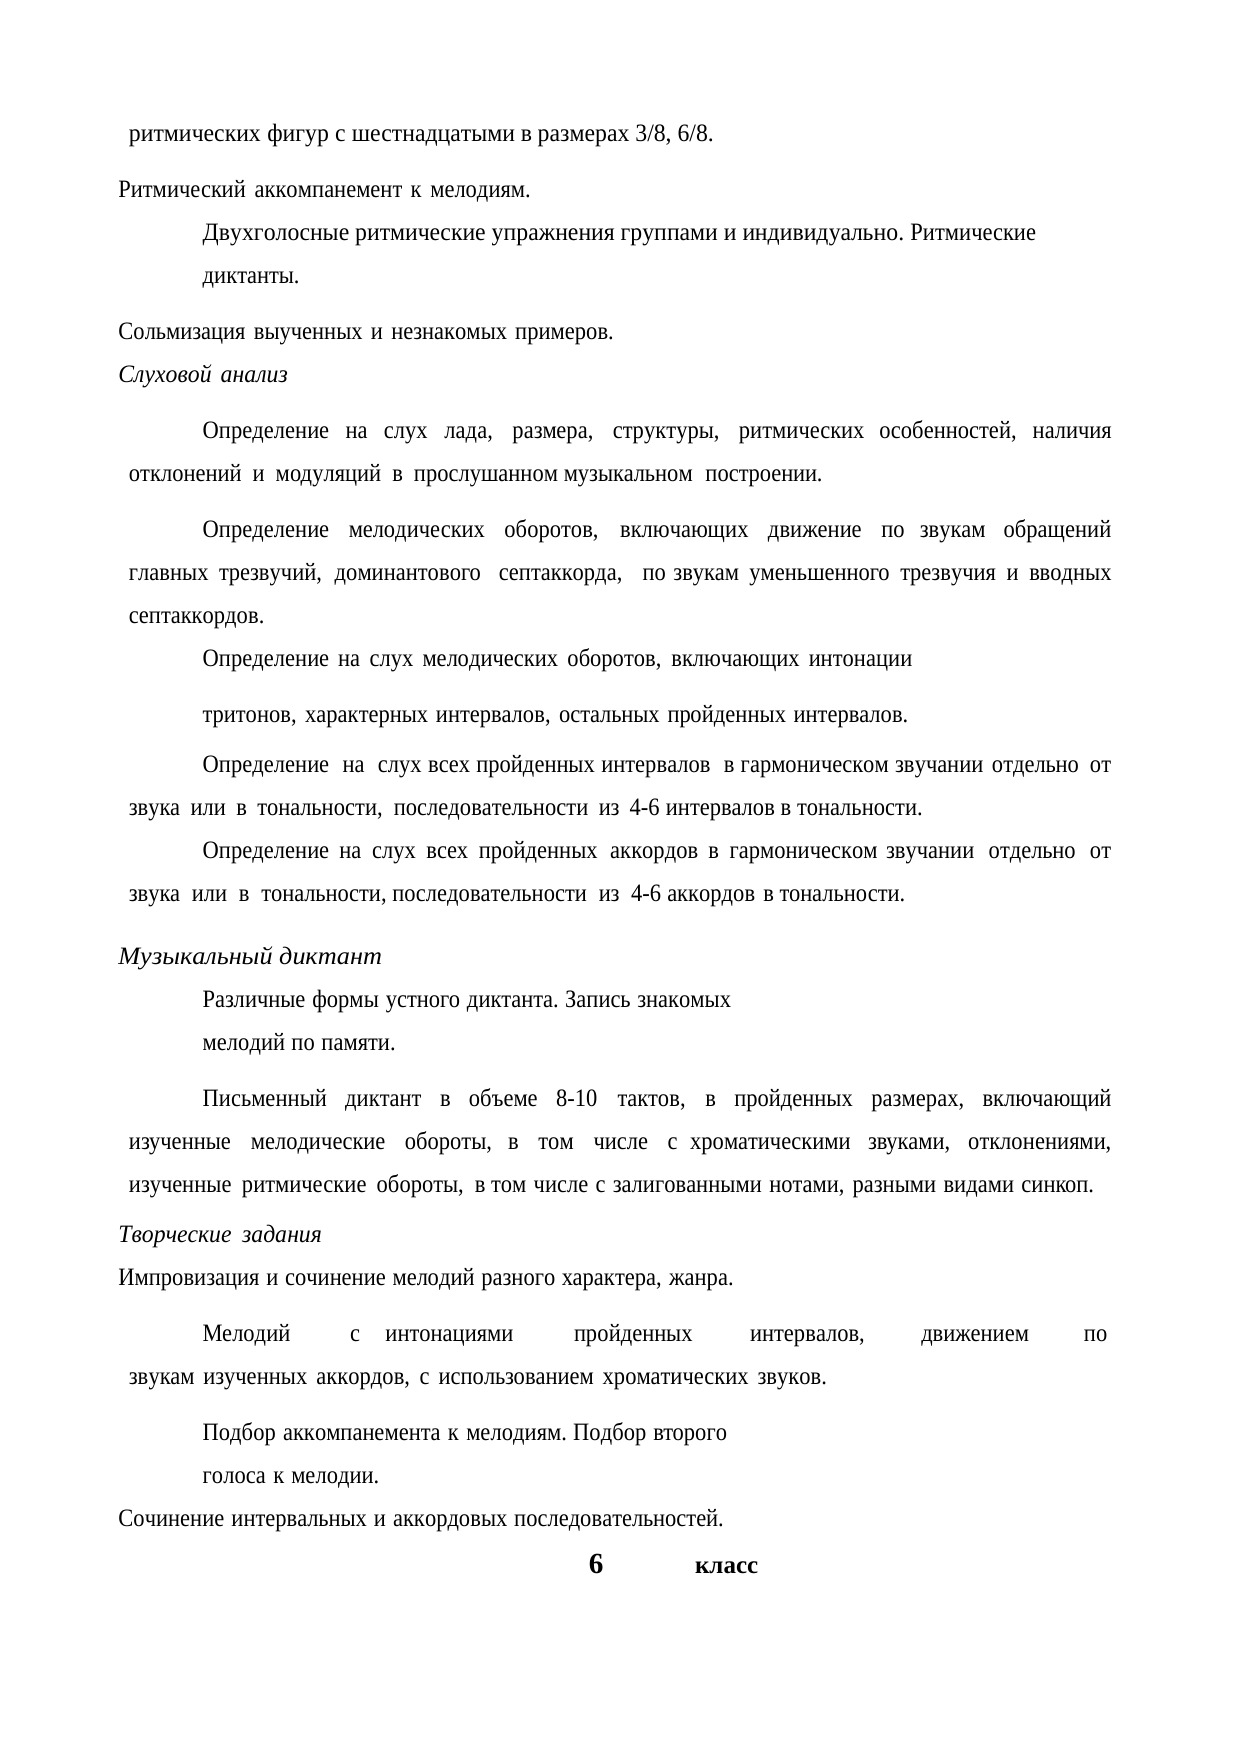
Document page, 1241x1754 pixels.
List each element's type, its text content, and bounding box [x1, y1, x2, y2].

text Определение на слух всех пройденных аккордов в гармоническом звучании отдельно от звука или в тональности, последовательности из 4-6 аккордов в тональности. [129, 835, 1111, 907]
text Двухголосные ритмические упражнения группами и индивидуально. Ритмические диктанты. [202, 217, 1112, 289]
text Письменный диктант в объеме 8-10 тактов, в пройденных размерах, включающий изученные мелодические обороты, в том числе с хроматическими звуками, отклонениями, изученные ритмические обороты, в том числе с залигованными нотами, разными видами синкоп. [129, 1083, 1112, 1198]
text Импровизация и сочинение мелодий разного характера, жанра. [118, 1262, 1122, 1291]
text ритмических фигур с шестнадцатыми в размерах 3/8, 6/8. [129, 118, 1112, 147]
text Определение на слух всех пройденных интервалов в гармоническом звучании отдельно от звука или в тональности, последовательности из 4-6 интервалов в тональности. [129, 749, 1111, 821]
text тритонов, характерных интервалов, остальных пройденных интервалов. [129, 699, 1111, 728]
text Подбор аккомпанемента к мелодиям. Подбор второго голоса к мелодии. [202, 1417, 748, 1489]
text Слуховой анализ [118, 359, 1122, 388]
text Мелодий с интонациями пройденных интервалов, движением по звукам изученных аккордов, с использованием хроматических звуков. [129, 1318, 1111, 1389]
text Сочинение интервальных и аккордовых последовательностей. [118, 1503, 1122, 1532]
text Ритмический аккомпанемент к мелодиям. [118, 174, 1122, 203]
list класс [224, 1547, 1122, 1580]
text Сольмизация выученных и незнакомых примеров. [118, 316, 1122, 345]
text Творческие задания [118, 1219, 1122, 1248]
text Определение на слух лада, размера, структуры, ритмических особенностей, наличия отклонений и модуляций в прослушанном музыкальном построении. [129, 415, 1112, 487]
text Различные формы устного диктанта. Запись знакомых мелодий по памяти. [202, 984, 748, 1056]
text Определение на слух мелодических оборотов, включающих интонации [129, 643, 1112, 672]
text Музыкальный диктант [118, 941, 1122, 969]
text Определение мелодических оборотов, включающих движение по звукам обращений главных трезвучий, доминантового септаккорда, по звукам уменьшенного трезвучия и вводных септаккордов. [129, 514, 1111, 629]
